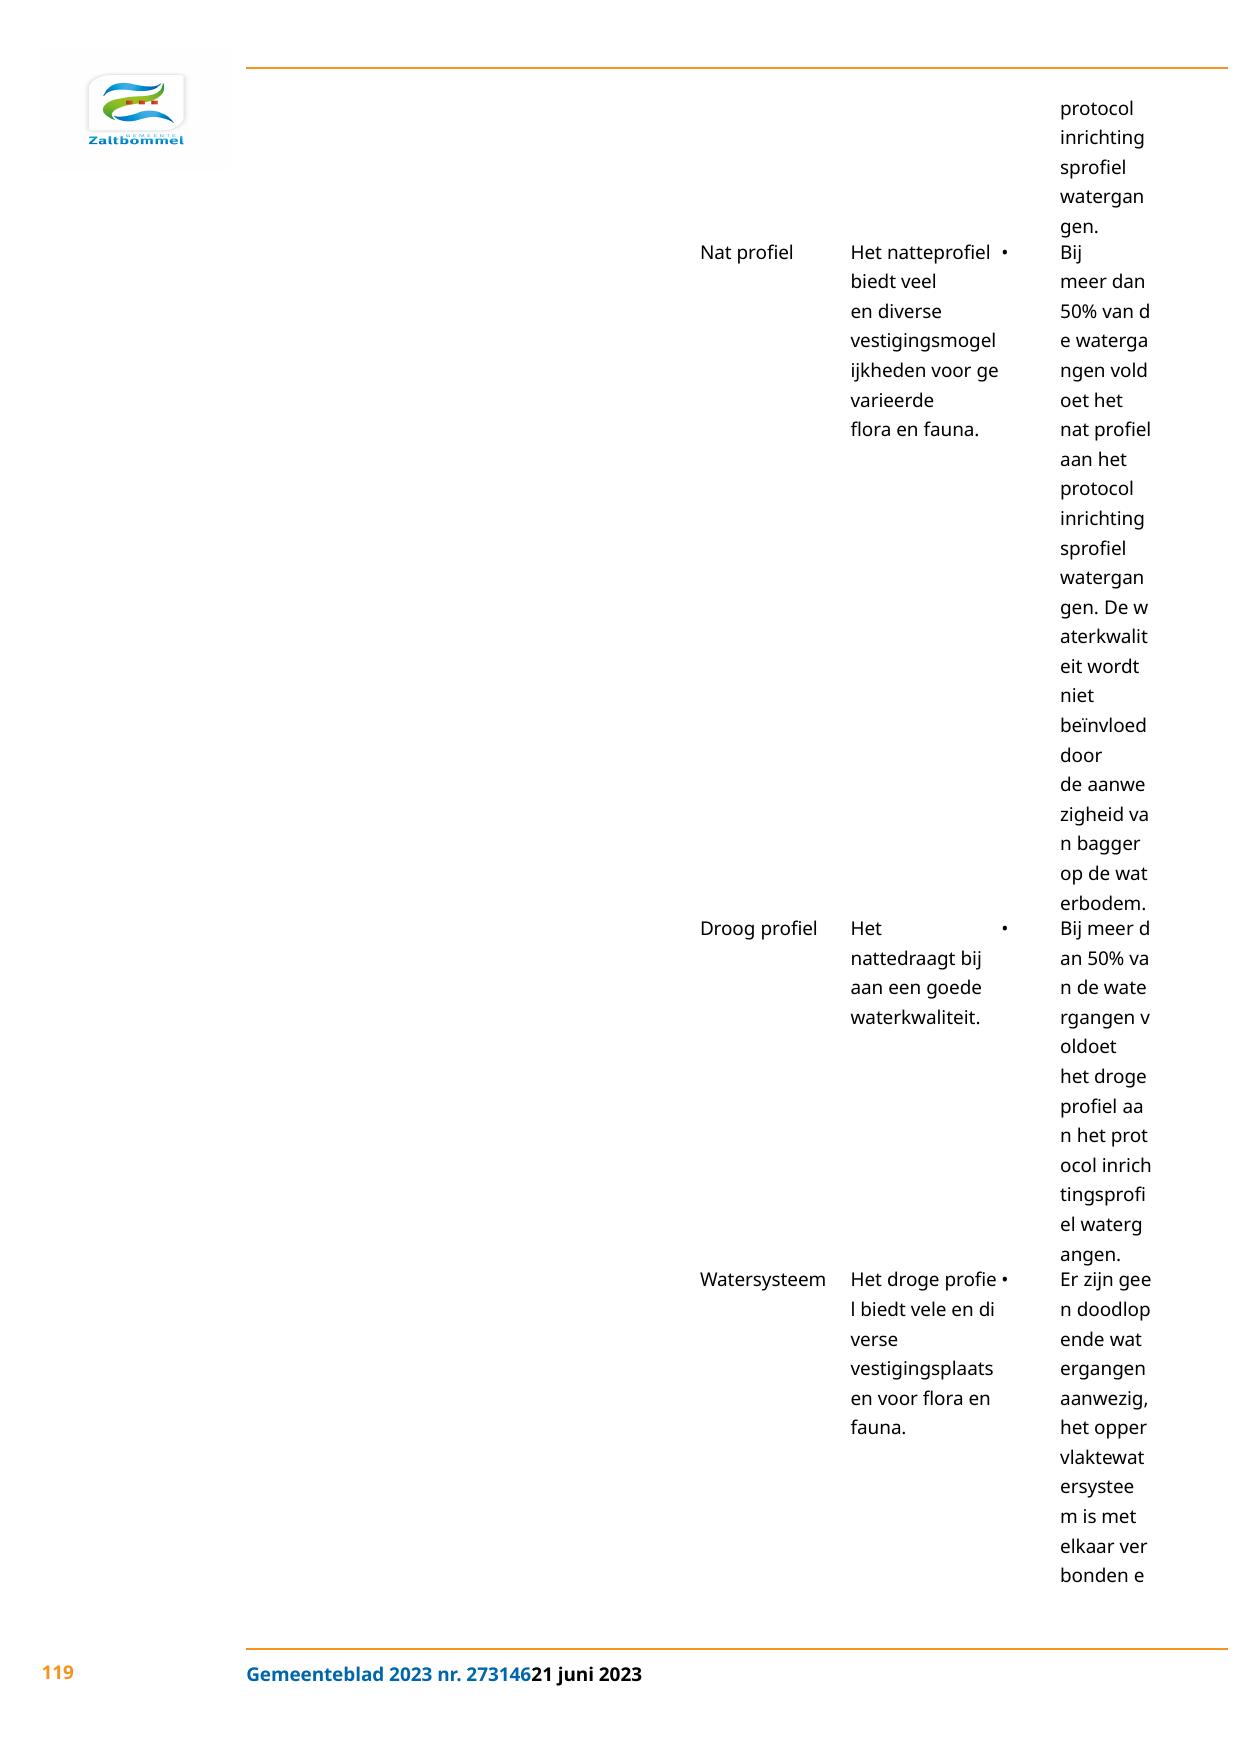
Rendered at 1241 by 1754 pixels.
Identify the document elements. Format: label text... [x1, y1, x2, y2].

table_cell Er zijn geen doodlopende watergangen aanwezig, het oppervlaktewatersysteem is met elkaar verbonden e [1001, 1267, 1152, 1588]
table_cell [248, 95, 398, 1588]
table_cell [549, 95, 700, 1588]
table_cell Het droge profiel biedt vele en diverse vestigingsplaatsen voor flora en fauna. [850, 1267, 1001, 1588]
table_cell Nat profiel [700, 239, 850, 915]
table_cell [850, 95, 1001, 239]
table_cell Het nattedraagt bij aan een goede waterkwaliteit. [850, 915, 1001, 1267]
table_cell protocol inrichtingsprofiel watergangen. [1001, 95, 1152, 239]
table_cell Droog profiel [700, 915, 850, 1267]
table_cell Bij meer dan 50% van de watergangen voldoet het nat profiel aan het protocol inrichtingsprofiel watergangen. De waterkwaliteit wordt niet beïnvloed door de aanwezigheid van bagger op de waterbodem. [1001, 239, 1152, 915]
table_cell [700, 95, 850, 239]
picture [41, 47, 231, 172]
table_cell Watersysteem [700, 1267, 850, 1588]
table_cell [399, 95, 549, 1588]
table_cell Het natteprofiel biedt veel en diverse vestigingsmogelijkheden voor gevarieerde flora en fauna. [850, 239, 1001, 915]
table_cell Bij meer dan 50% van de watergangen voldoet het droge profiel aan het protocol inrichtingsprofiel watergangen. [1001, 915, 1152, 1267]
